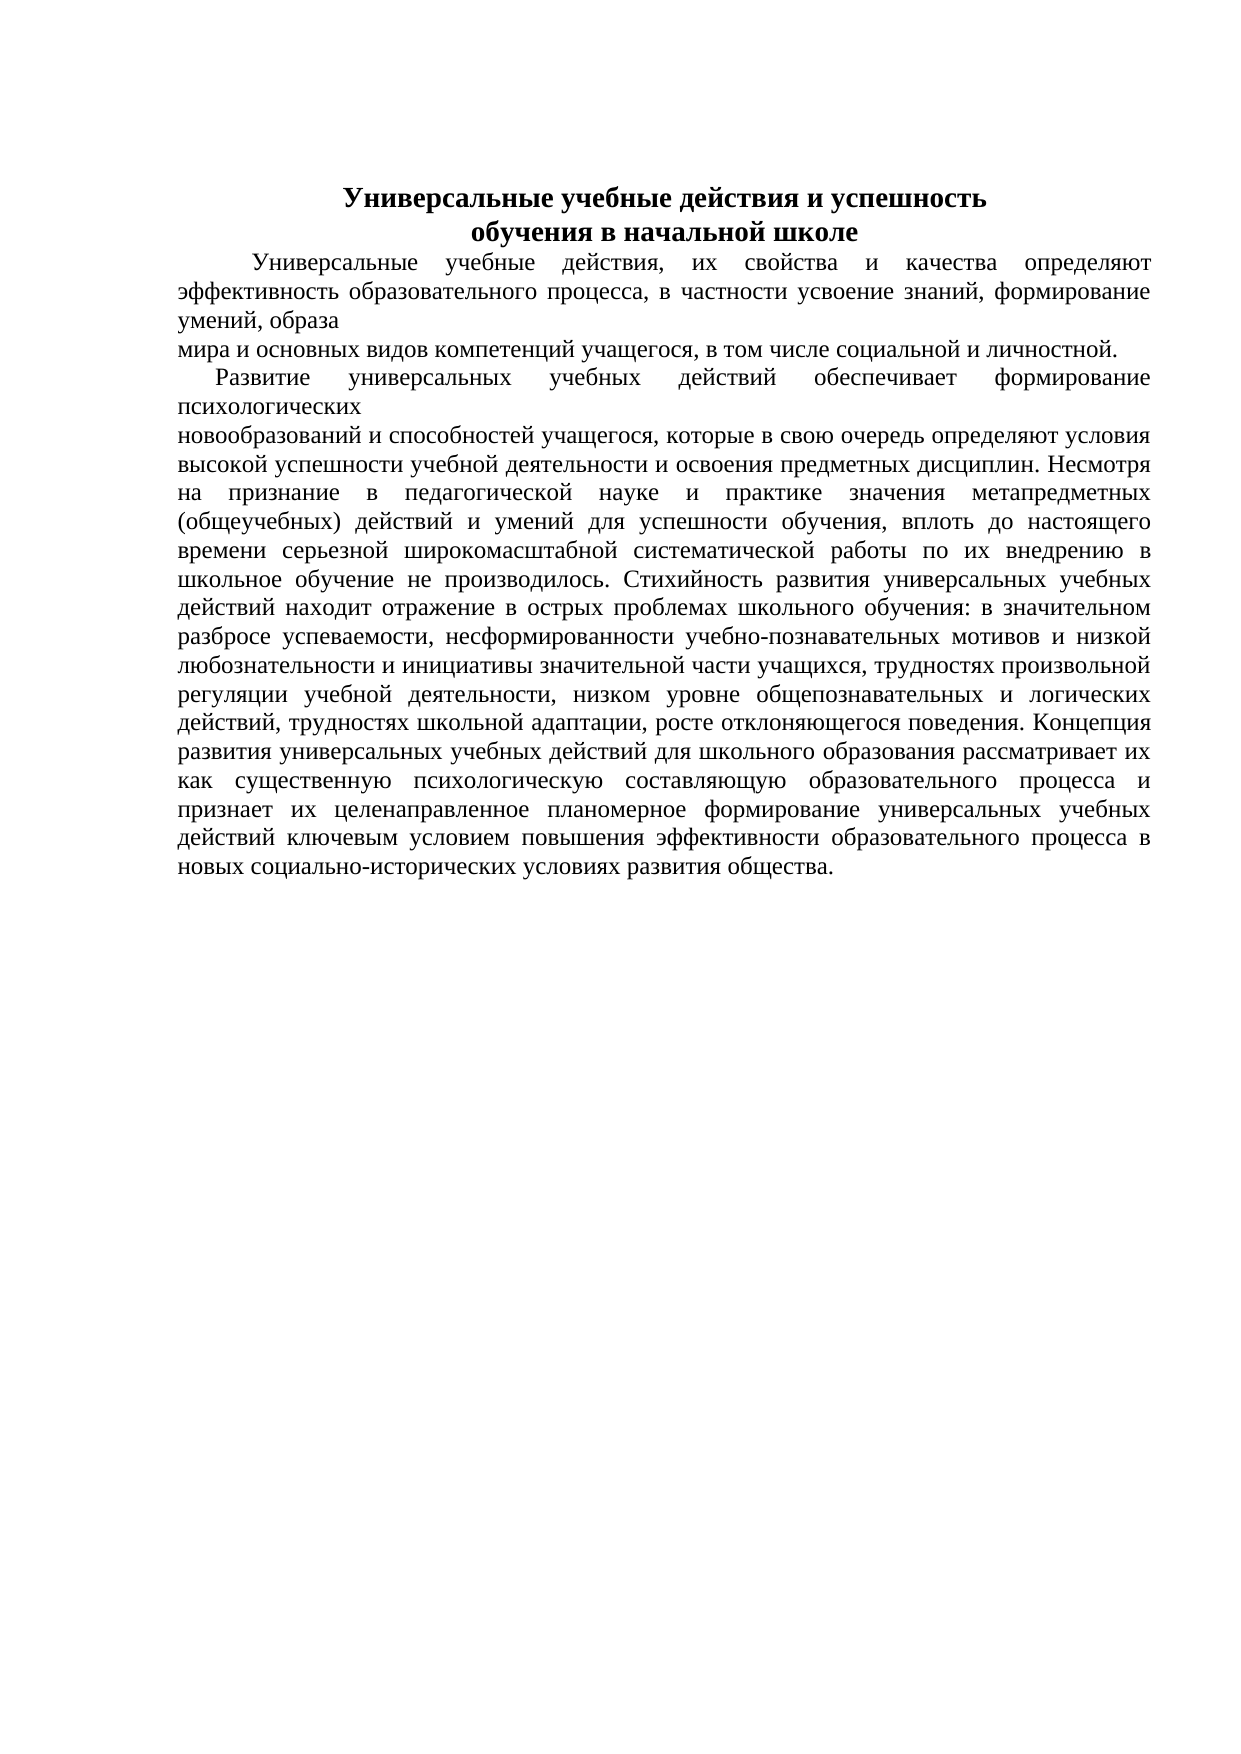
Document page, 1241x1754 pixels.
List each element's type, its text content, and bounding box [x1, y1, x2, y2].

text мира и основных видов компетенций учащегося, в том числе социальной и личностной. [177, 334, 1152, 362]
text Развитие универсальных учебных действий обеспечивает формирование психологических [177, 362, 1152, 420]
text Универсальные учебные действия и успешность [177, 180, 1152, 214]
text Универсальные учебные действия, их свойства и качества определяют эффективность образовательного процесса, в частности усвоение знаний, формирование умений, образа [177, 247, 1152, 334]
text новообразований и способностей учащегося, которые в свою очередь определяют условия высокой успешности учебной деятельности и освоения предметных дисциплин. Несмотря на признание в педагогической науке и практике значения метапредметных (общеучебных) действий и умений для успешности обучения, вплоть до настоящего времени серьезной широкомасштабной систематической работы по их внедрению в школьное обучение не производилось. Стихийность развития универсальных учебных действий находит отражение в острых проблемах школьного обучения: в значительном разбросе успеваемости, несформированности учебно-познавательных мотивов и низкой любознательности и инициативы значительной части учащихся, трудностях произвольной регуляции учебной деятельности, низком уровне общепознавательных и логических действий, трудностях школьной адаптации, росте отклоняющегося поведения. Концепция развития универсальных учебных действий для школьного образования рассматривает их как существенную психологическую составляющую образовательного процесса и признает их целенаправленное планомерное формирование универсальных учебных действий ключевым условием повышения эффективности образовательного процесса в новых социально-исторических условиях развития общества. [177, 420, 1152, 880]
text обучения в начальной школе [177, 214, 1152, 247]
